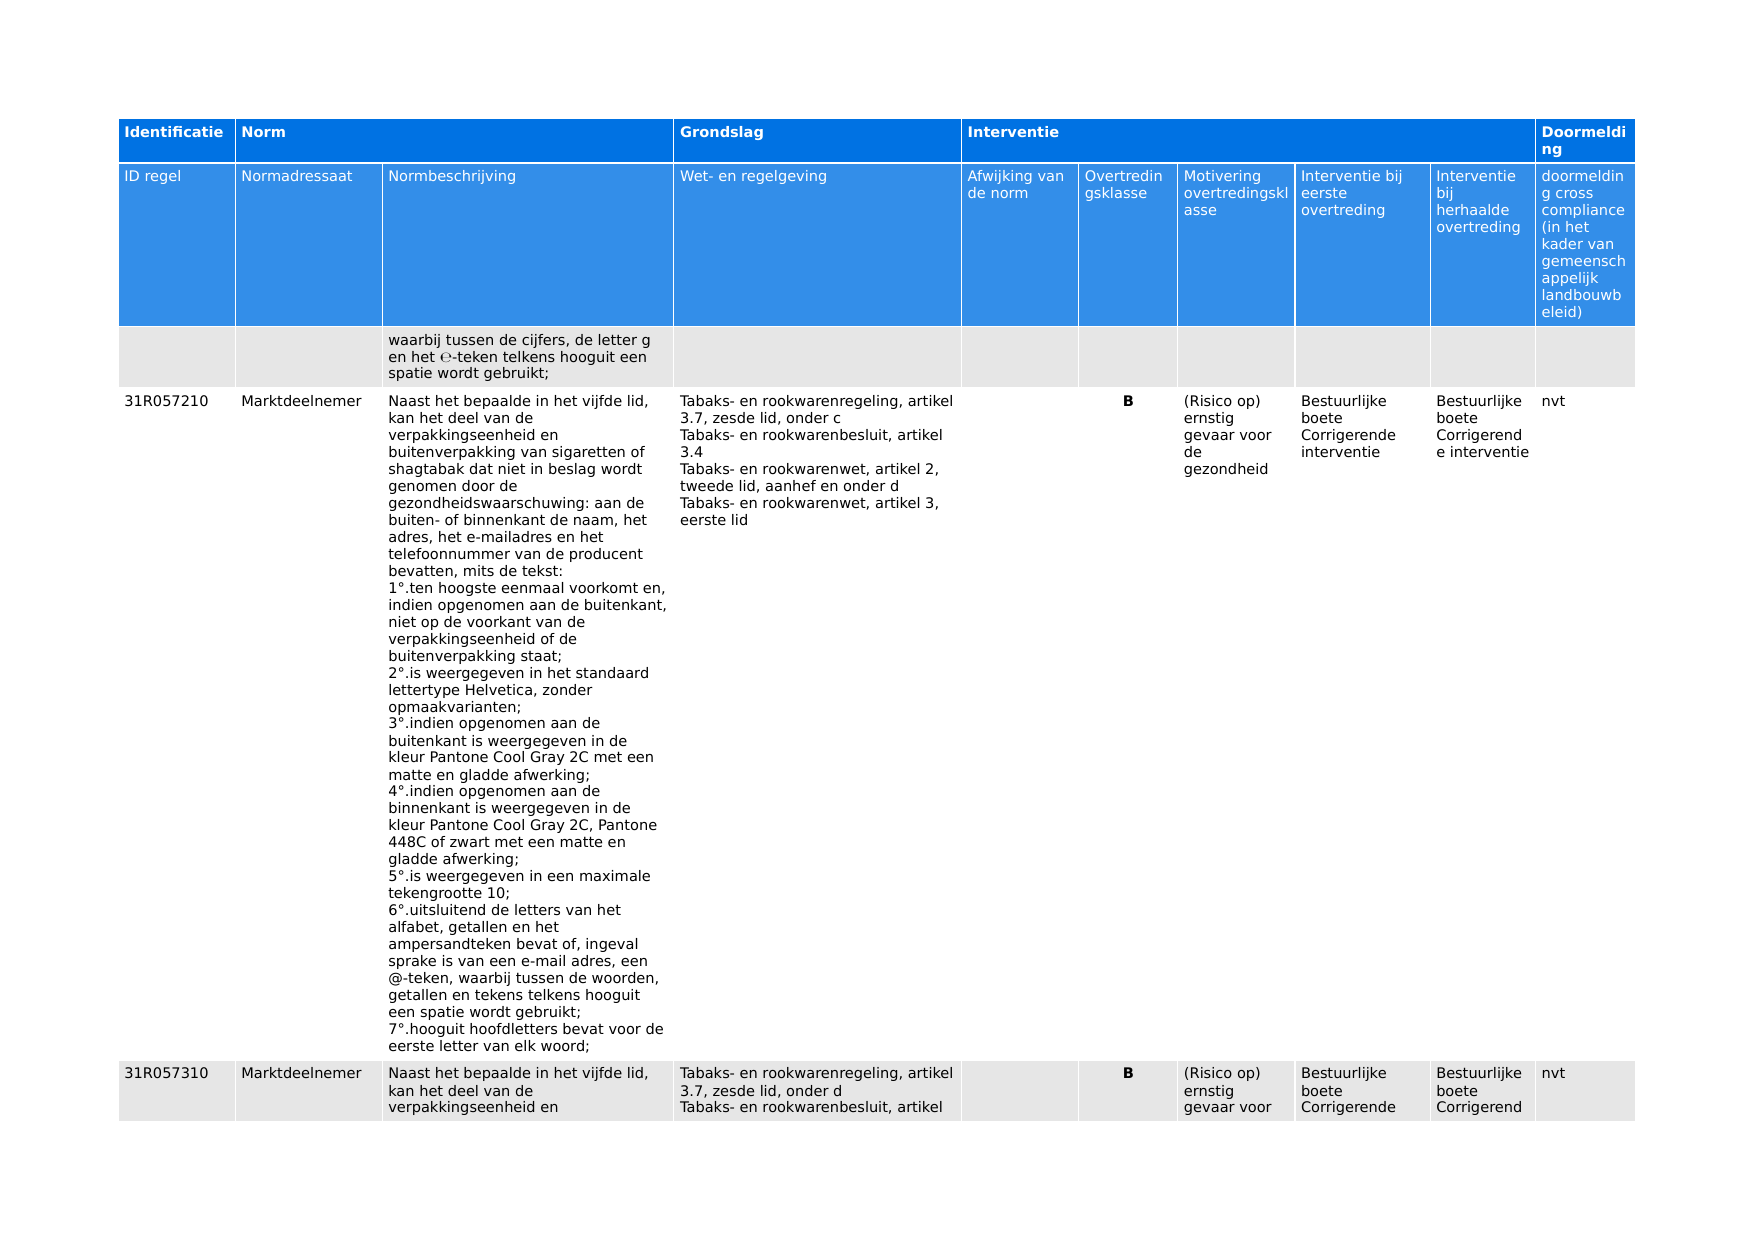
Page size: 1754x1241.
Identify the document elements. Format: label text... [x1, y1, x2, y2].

table_cell ID regel [119, 164, 235, 326]
table_cell Bestuurlijke boete Corrigerende [1296, 1061, 1430, 1121]
table_cell [962, 388, 1078, 1060]
table_header Interventie [962, 119, 1535, 162]
table_cell Marktdeelnemer [236, 1061, 382, 1121]
table_cell Wet- en regelgeving [674, 164, 961, 326]
table_cell [674, 327, 961, 387]
table_cell nvt [1536, 1061, 1635, 1121]
table_cell [236, 327, 382, 387]
table_cell Interventie bij eerste overtreding [1296, 164, 1430, 326]
table_cell Normadressaat [236, 164, 382, 326]
table_cell nvt [1536, 388, 1635, 1060]
table_cell Tabaks- en rookwarenregeling, artikel 3.7, zesde lid, onder c Tabaks- en rookwarenbesluit, artikel 3.4 Tabaks- en rookwarenwet, artikel 2, tweede lid, aanhef en onder d Tabaks- en rookwarenwet, artikel 3, eerste lid [674, 388, 961, 1060]
table_cell doormelding cross compliance (in het kader van gemeenschappelijk landbouwbeleid) [1536, 164, 1635, 326]
table_cell Interventie bij herhaalde overtreding [1431, 164, 1535, 326]
table_cell waarbij tussen de cijfers, de letter g en het ℮-teken telkens hooguit een spatie wordt gebruikt; [383, 327, 673, 387]
table_cell [962, 327, 1078, 387]
table_cell 31R057310 [119, 1061, 235, 1121]
table_cell Naast het bepaalde in het vijfde lid, kan het deel van de verpakkingseenheid en buitenverpakking van sigaretten of shagtabak dat niet in beslag wordt genomen door de gezondheidswaarschuwing: aan de buiten- of binnenkant de naam, het adres, het e-mailadres en het telefoonnummer van de producent bevatten, mits de tekst: 1°.ten hoogste eenmaal voorkomt en, indien opgenomen aan de buitenkant, niet op de voorkant van de verpakkingseenheid of de buitenverpakking staat; 2°.is weergegeven in het standaard lettertype Helvetica, zonder opmaakvarianten; 3°.indien opgenomen aan de buitenkant is weergegeven in de kleur Pantone Cool Gray 2C met een matte en gladde afwerking; 4°.indien opgenomen aan de binnenkant is weergegeven in de kleur Pantone Cool Gray 2C, Pantone 448C of zwart met een matte en gladde afwerking; 5°.is weergegeven in een maximale tekengrootte 10; 6°.uitsluitend de letters van het alfabet, getallen en het ampersandteken bevat of, ingeval sprake is van een e-mail adres, een @-teken, waarbij tussen de woorden, getallen en tekens telkens hooguit een spatie wordt gebruikt; 7°.hooguit hoofdletters bevat voor de eerste letter van elk woord; [383, 388, 673, 1060]
table_cell Motivering overtredingsklasse [1178, 164, 1294, 326]
table_cell Naast het bepaalde in het vijfde lid, kan het deel van de verpakkingseenheid en [383, 1061, 673, 1121]
table_header Identificatie [119, 119, 235, 162]
table_cell Bestuurlijke boete Corrigerende interventie [1296, 388, 1430, 1060]
table_header Norm [236, 119, 673, 162]
table_header Doormelding [1536, 119, 1635, 162]
table_cell (Risico op) ernstig gevaar voor de gezondheid [1178, 388, 1294, 1060]
table_cell B [1079, 388, 1177, 1060]
table_cell Overtredingsklasse [1079, 164, 1177, 326]
table_cell Afwijking van de norm [962, 164, 1078, 326]
table_cell [1079, 327, 1177, 387]
table_header Grondslag [674, 119, 961, 162]
table_cell [1296, 327, 1430, 387]
table_cell Normbeschrijving [383, 164, 673, 326]
table_cell Bestuurlijke boete Corrigerend [1431, 1061, 1535, 1121]
table_cell (Risico op) ernstig gevaar voor [1178, 1061, 1294, 1121]
table_cell B [1079, 1061, 1177, 1121]
table_cell Marktdeelnemer [236, 388, 382, 1060]
table_cell [1178, 327, 1294, 387]
table_cell Tabaks- en rookwarenregeling, artikel 3.7, zesde lid, onder d Tabaks- en rookwarenbesluit, artikel [674, 1061, 961, 1121]
table_cell [119, 327, 235, 387]
table_cell [1536, 327, 1635, 387]
table_cell [1431, 327, 1535, 387]
table_cell 31R057210 [119, 388, 235, 1060]
table_cell [962, 1061, 1078, 1121]
table_cell Bestuurlijke boete Corrigerende interventie [1431, 388, 1535, 1060]
